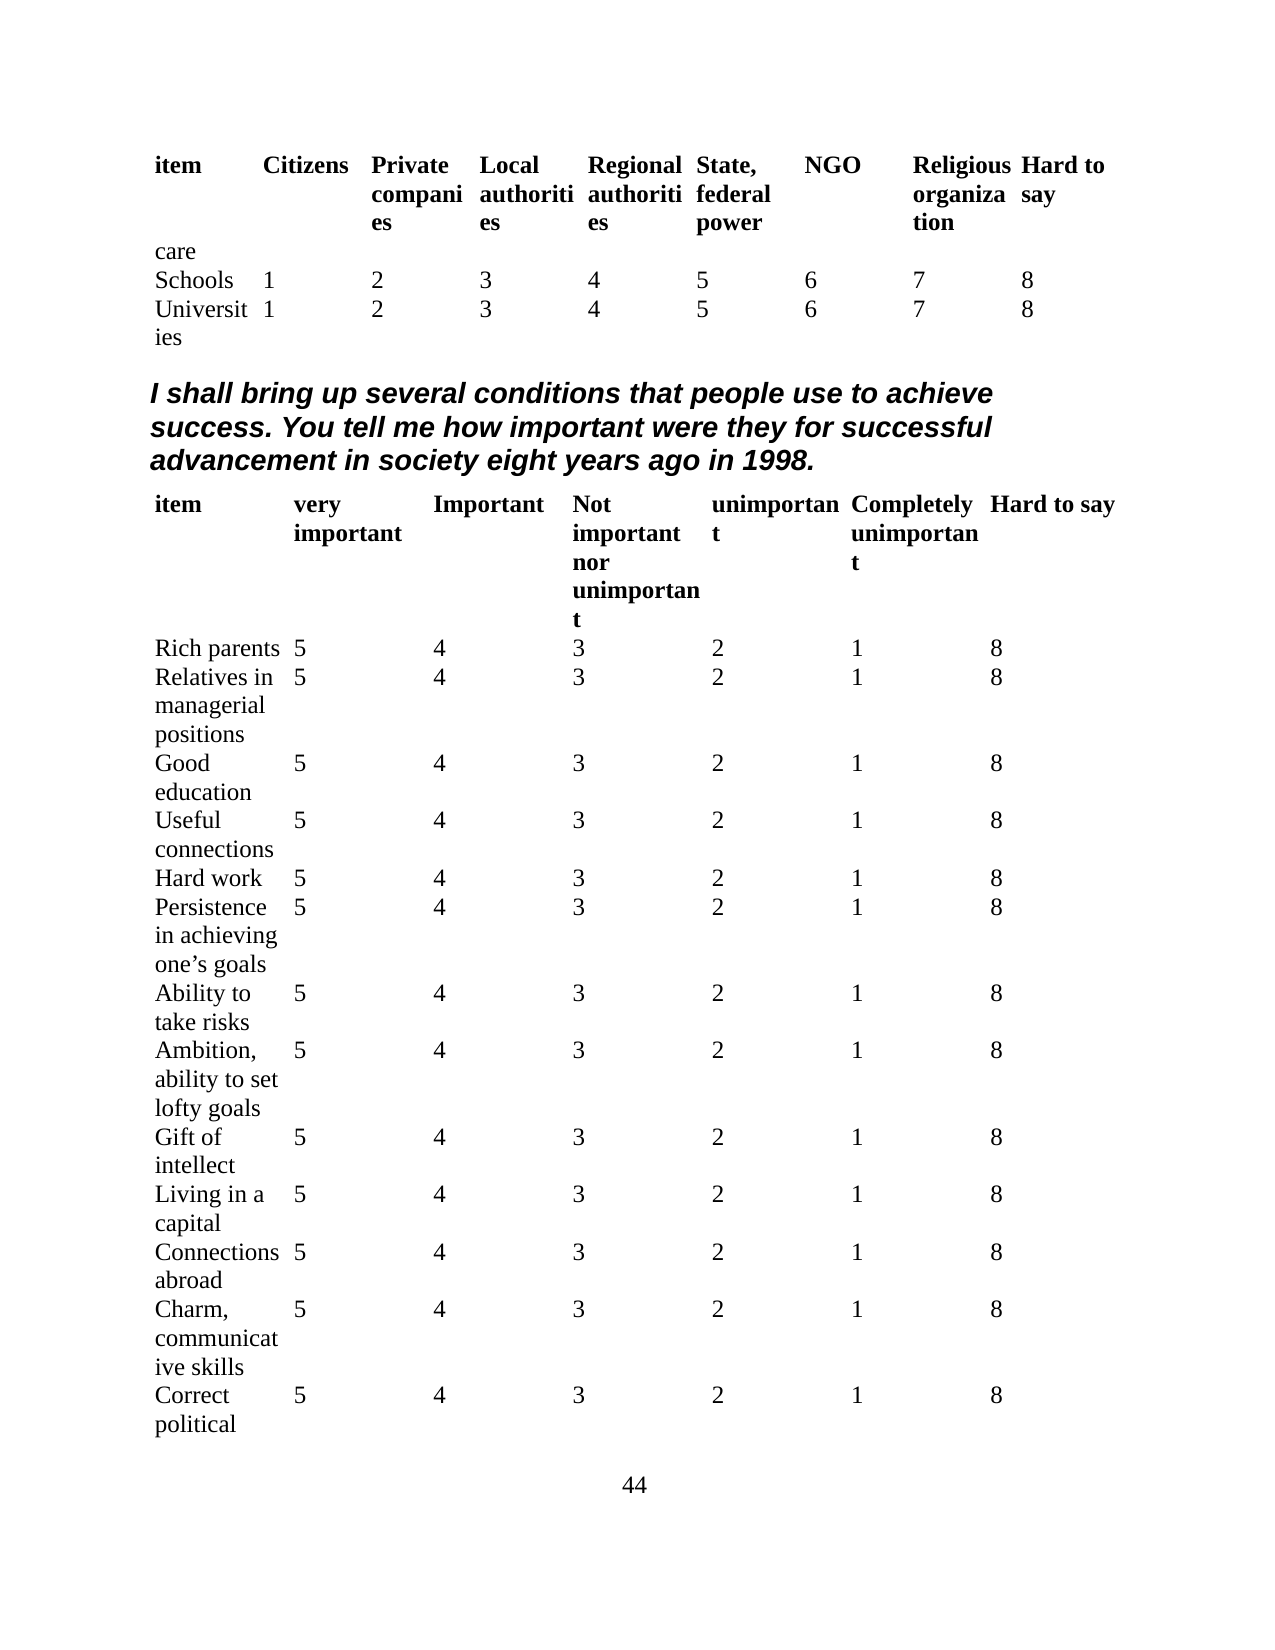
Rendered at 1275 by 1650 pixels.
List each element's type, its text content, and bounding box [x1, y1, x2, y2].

table_cell care [150, 236, 258, 265]
table_cell 3 [475, 294, 583, 351]
table_cell 8 [986, 1237, 1125, 1294]
table_cell 4 [429, 633, 568, 662]
table_cell 5 [289, 1036, 428, 1122]
table_cell 2 [707, 1122, 846, 1179]
table_header Religious organization [908, 150, 1017, 236]
table_cell Connections abroad [150, 1237, 289, 1294]
table_cell 1 [846, 1036, 986, 1122]
table_header item [150, 150, 258, 236]
table_cell 3 [568, 1237, 707, 1294]
table_header Not important nor unimportant [568, 489, 707, 633]
table_cell [475, 236, 583, 265]
subtitle I shall bring up several conditions that people use to achieve success. You tell me how important were they for successful advancement in society eight years ago in 1998. [150, 376, 1125, 477]
table_header Citizens [258, 150, 367, 236]
table_cell 8 [986, 633, 1125, 662]
table_cell Universities [150, 294, 258, 351]
table_cell 1 [846, 892, 986, 978]
table_cell [908, 236, 1017, 265]
table_cell Useful connections [150, 806, 289, 863]
table_cell 2 [707, 1036, 846, 1122]
table_cell 3 [568, 863, 707, 892]
table_cell 5 [289, 1179, 428, 1237]
table_cell 1 [846, 1122, 986, 1179]
table_cell [583, 236, 692, 265]
table_cell 2 [367, 294, 475, 351]
table_cell 3 [568, 1036, 707, 1122]
table_cell Rich parents [150, 633, 289, 662]
table_cell 1 [846, 863, 986, 892]
table_cell 8 [986, 863, 1125, 892]
table_header Regional authorities [583, 150, 692, 236]
table_cell 2 [707, 1294, 846, 1381]
table_cell 2 [707, 978, 846, 1036]
table_cell Living in a capital [150, 1179, 289, 1237]
table_cell 2 [707, 806, 846, 863]
table_cell 1 [846, 662, 986, 748]
table_cell 2 [707, 1179, 846, 1237]
table_cell 4 [429, 1036, 568, 1122]
table_cell 8 [1017, 294, 1125, 351]
table_cell Ambition, ability to set lofty goals [150, 1036, 289, 1122]
table_cell 1 [846, 1381, 986, 1438]
table_cell 5 [289, 892, 428, 978]
table_cell Gift of intellect [150, 1122, 289, 1179]
table_cell 5 [289, 863, 428, 892]
table_cell 3 [568, 806, 707, 863]
table_cell 1 [846, 806, 986, 863]
table_cell 8 [986, 662, 1125, 748]
table_cell 3 [568, 1381, 707, 1438]
table_cell 4 [429, 978, 568, 1036]
table_cell 8 [986, 978, 1125, 1036]
table_cell 3 [568, 1179, 707, 1237]
table_cell 8 [986, 1122, 1125, 1179]
table_cell 2 [707, 662, 846, 748]
table_cell 5 [289, 978, 428, 1036]
table_cell 8 [986, 892, 1125, 978]
table_cell 4 [429, 1381, 568, 1438]
table_header NGO [800, 150, 908, 236]
table_cell 8 [986, 748, 1125, 806]
table_cell 1 [258, 294, 367, 351]
table_cell 7 [908, 265, 1017, 294]
table_cell Relatives in managerial positions [150, 662, 289, 748]
table_cell 3 [568, 662, 707, 748]
table_cell 4 [429, 748, 568, 806]
table_cell Correct political [150, 1381, 289, 1438]
table_header Important [429, 489, 568, 633]
table_cell 2 [707, 1381, 846, 1438]
table_header Hard to say [986, 489, 1125, 633]
table_cell [1017, 236, 1125, 265]
table_cell 4 [429, 1237, 568, 1294]
table_cell 3 [568, 748, 707, 806]
table_cell 1 [846, 633, 986, 662]
table_cell [800, 236, 908, 265]
table_header Local authorities [475, 150, 583, 236]
table_cell 5 [289, 1237, 428, 1294]
table_cell 4 [583, 265, 692, 294]
table_cell 8 [986, 1381, 1125, 1438]
table_cell [692, 236, 800, 265]
table_cell Charm, communicative skills [150, 1294, 289, 1381]
table_header unimportant [707, 489, 846, 633]
table_cell 4 [429, 806, 568, 863]
table_cell 4 [429, 1179, 568, 1237]
table_cell 8 [986, 806, 1125, 863]
table_cell 1 [258, 265, 367, 294]
table_cell 5 [289, 1122, 428, 1179]
table_cell [258, 236, 367, 265]
table_cell 5 [289, 633, 428, 662]
table_cell 5 [289, 806, 428, 863]
table_cell 4 [429, 1122, 568, 1179]
table_cell 1 [846, 748, 986, 806]
table_header Private companies [367, 150, 475, 236]
table_cell 1 [846, 1179, 986, 1237]
table_cell 5 [692, 294, 800, 351]
table_cell 8 [986, 1294, 1125, 1381]
table_cell 3 [568, 1294, 707, 1381]
table_cell 6 [800, 265, 908, 294]
table_header Hard to say [1017, 150, 1125, 236]
table_cell 5 [692, 265, 800, 294]
table_cell Hard work [150, 863, 289, 892]
table_cell 4 [429, 892, 568, 978]
table_cell 2 [707, 1237, 846, 1294]
table_cell 3 [568, 1122, 707, 1179]
table_cell 5 [289, 662, 428, 748]
table_header item [150, 489, 289, 633]
table_cell Ability to take risks [150, 978, 289, 1036]
table_cell Good education [150, 748, 289, 806]
table_cell 1 [846, 1294, 986, 1381]
table_cell 5 [289, 748, 428, 806]
table_cell Schools [150, 265, 258, 294]
table_cell 2 [367, 265, 475, 294]
table_cell 8 [986, 1036, 1125, 1122]
table_cell Persistence in achieving one’s goals [150, 892, 289, 978]
table_cell 3 [568, 633, 707, 662]
table_cell 4 [429, 1294, 568, 1381]
table_cell 4 [429, 863, 568, 892]
table_cell 5 [289, 1294, 428, 1381]
table_cell 2 [707, 748, 846, 806]
table_header State, federal power [692, 150, 800, 236]
table_cell 7 [908, 294, 1017, 351]
table_header very important [289, 489, 428, 633]
table_cell [367, 236, 475, 265]
table_cell 2 [707, 892, 846, 978]
table_cell 2 [707, 863, 846, 892]
table_cell 1 [846, 978, 986, 1036]
table_cell 3 [568, 892, 707, 978]
table_cell 8 [1017, 265, 1125, 294]
table_cell 3 [475, 265, 583, 294]
table_cell 4 [583, 294, 692, 351]
table_cell 8 [986, 1179, 1125, 1237]
table_cell 5 [289, 1381, 428, 1438]
table_cell 2 [707, 633, 846, 662]
table_cell 4 [429, 662, 568, 748]
table_cell 1 [846, 1237, 986, 1294]
table_cell 3 [568, 978, 707, 1036]
table_cell 6 [800, 294, 908, 351]
table_header Completely unimportant [846, 489, 986, 633]
